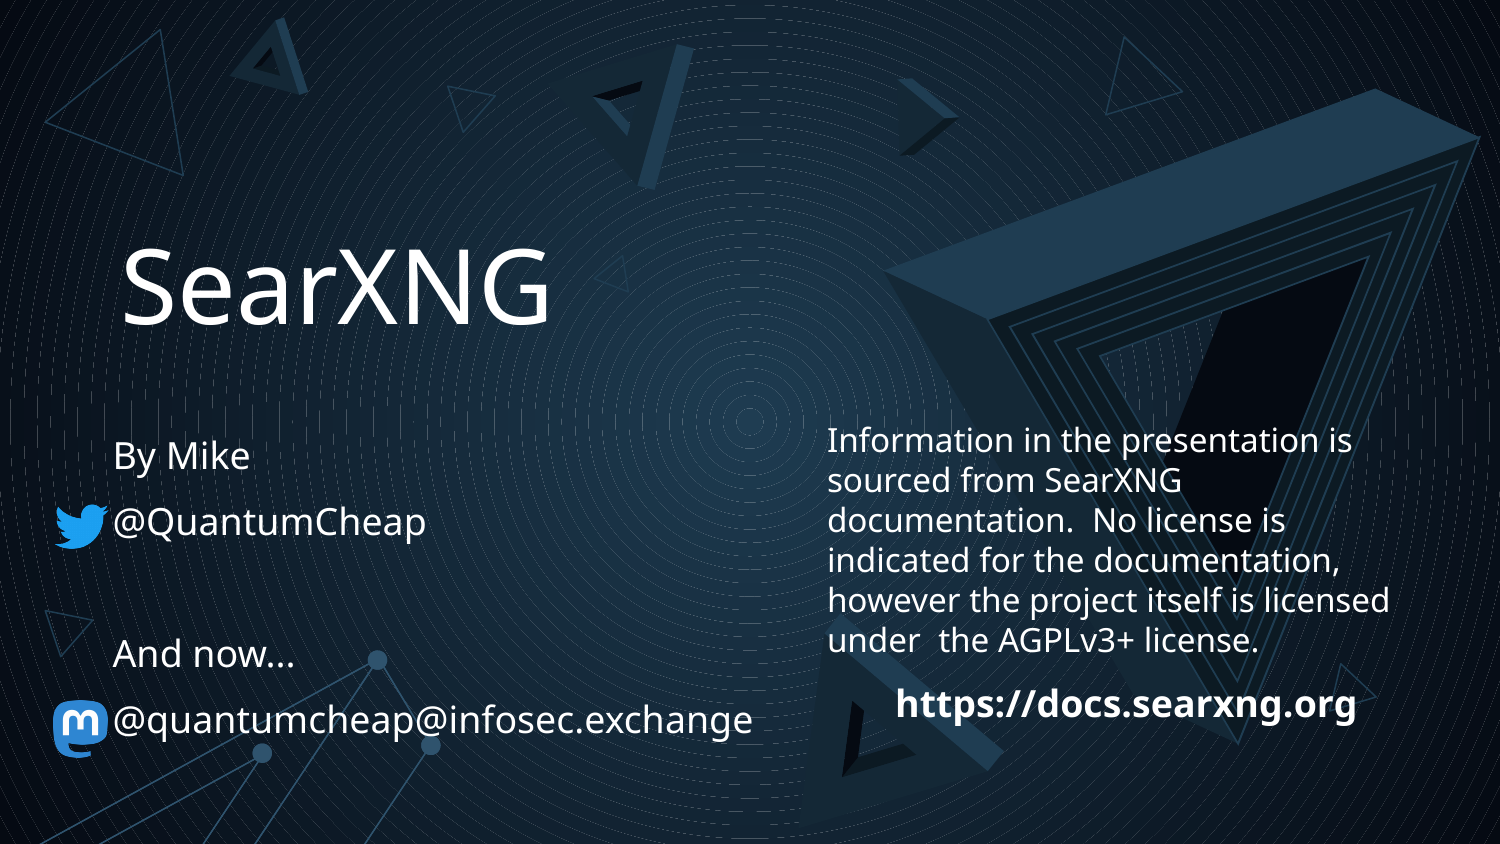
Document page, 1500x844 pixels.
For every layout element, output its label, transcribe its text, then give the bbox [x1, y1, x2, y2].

picture [53, 700, 108, 758]
subtitle By Mike @QuantumCheap And now... @quantumcheap@infosec.exchange [75, 430, 790, 743]
text_box Information in the presentation is sourced from SearXNG documentation. No license is indicated for the documentation, however the project itself is licensed under the AGPLv3+ license. https://docs.searxng.org [789, 404, 1427, 717]
picture [54, 504, 109, 549]
title SearXNG [120, 126, 1162, 430]
